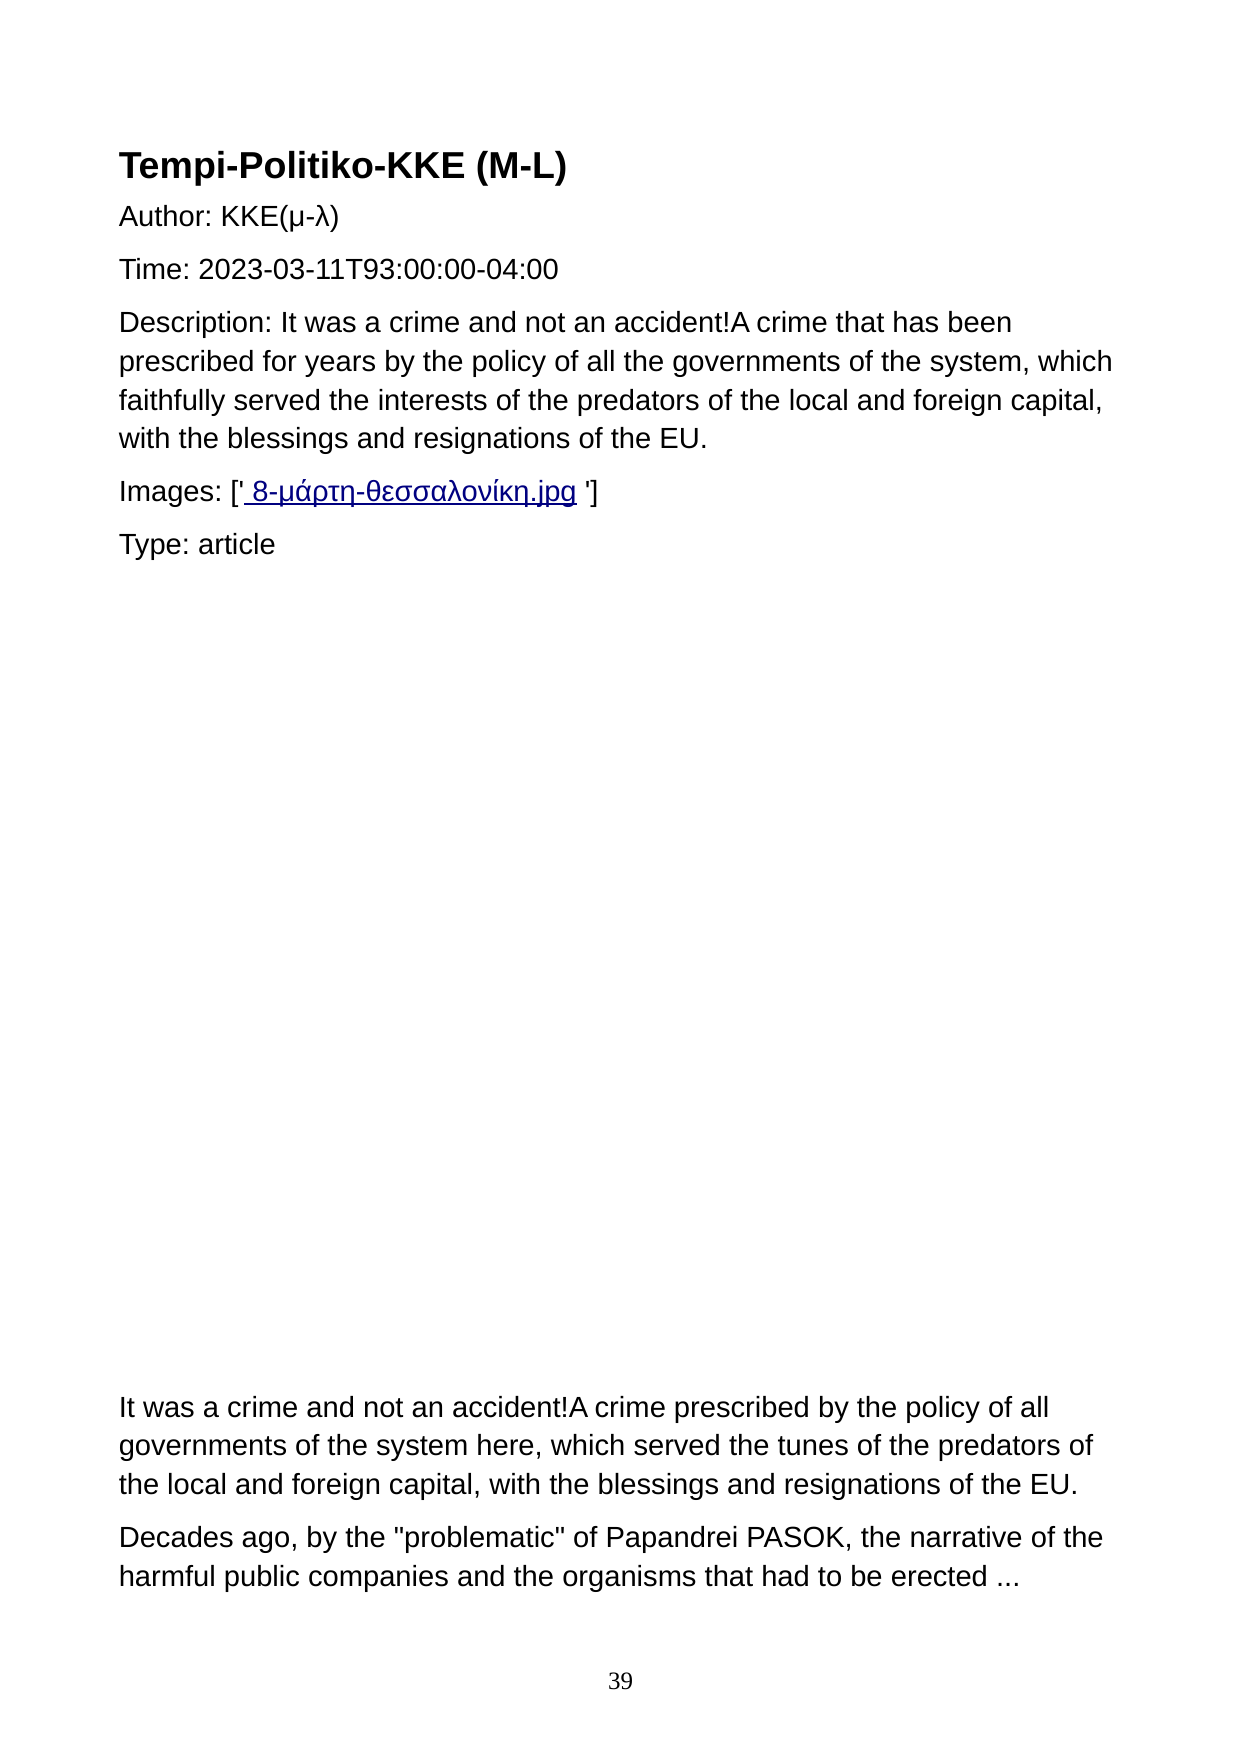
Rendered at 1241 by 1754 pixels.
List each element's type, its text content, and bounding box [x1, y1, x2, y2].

text It was a crime and not an accident!A crime prescribed by the policy of all governments of the system here, which served the tunes of the predators of the local and foreign capital, with the blessings and resignations of the EU. [118, 580, 1122, 1500]
text Description: It was a crime and not an accident!A crime that has been prescribed for years by the policy of all the governments of the system, which faithfully served the interests of the predators of the local and foreign capital, with the blessings and resignations of the EU. [118, 305, 1122, 454]
text Author: ΚΚΕ(μ-λ) [118, 199, 1122, 233]
text Type: article [118, 527, 1122, 561]
text Images: [' 8-μάρτη-θεσσαλονίκη.jpg '] [118, 474, 1122, 508]
text Time: 2023-03-11T93:00:00-04:00 [118, 252, 1122, 286]
subtitle Tempi-Politiko-KKE (M-L) [118, 143, 1122, 187]
text Decades ago, by the "problematic" of Papandrei PASOK, the narrative of the harmful public companies and the organisms that had to be erected ... [118, 1520, 1122, 1592]
